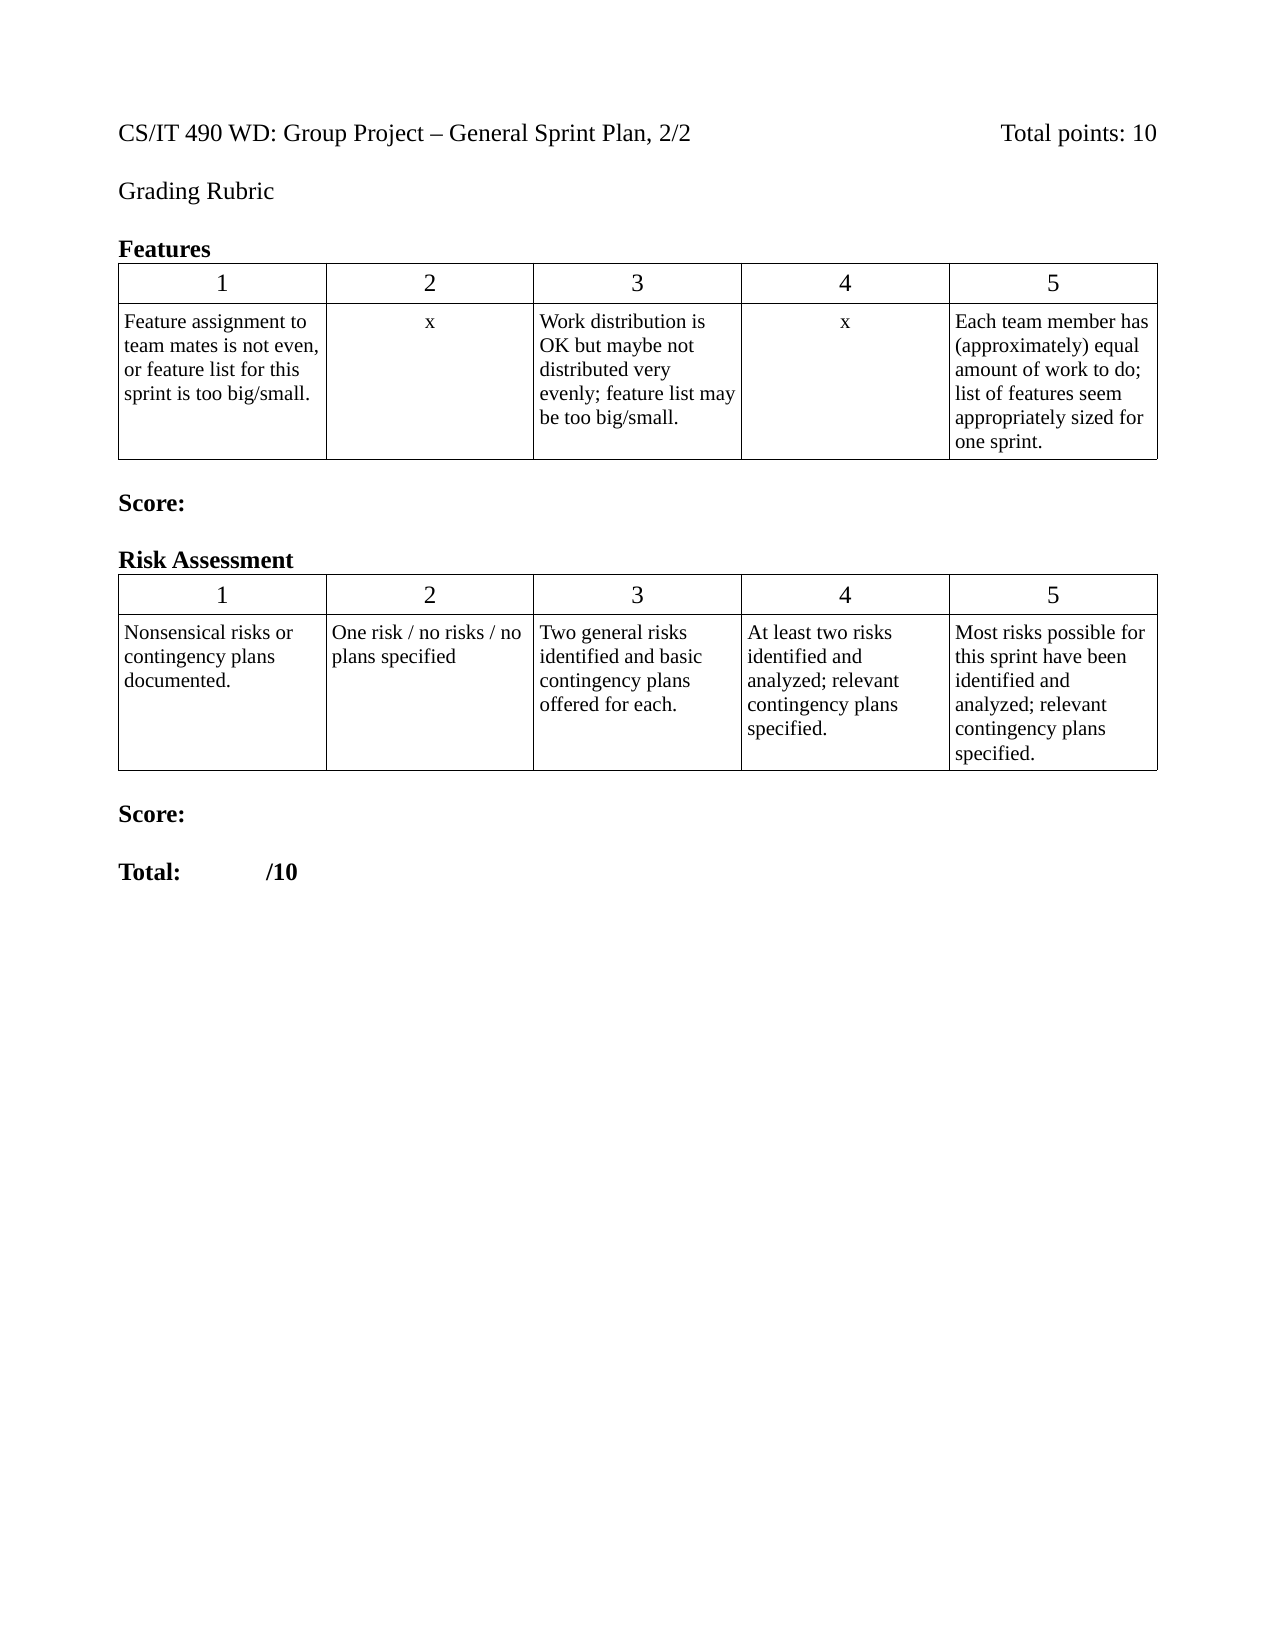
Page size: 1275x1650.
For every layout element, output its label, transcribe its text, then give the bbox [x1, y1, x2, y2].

table_header 1 [119, 575, 326, 614]
table_cell Each team member has (approximately) equal amount of work to do; list of features seem appropriately sized for one sprint. [950, 304, 1157, 459]
table_cell x [742, 304, 949, 459]
table_header 2 [327, 575, 533, 614]
table_cell Nonsensical risks or contingency plans documented. [119, 615, 326, 770]
table_header 5 [950, 264, 1157, 303]
text Features [118, 234, 1157, 263]
text Grading Rubric [118, 176, 1157, 205]
text Score: [118, 488, 1157, 516]
text Score: [118, 799, 1157, 828]
table_header 2 [327, 264, 533, 303]
table_cell One risk / no risks / no plans specified [327, 615, 533, 770]
text Total: /10 [118, 857, 1157, 885]
table_header 3 [534, 575, 741, 614]
table_cell Work distribution is OK but maybe not distributed very evenly; feature list may be too big/small. [534, 304, 741, 459]
table_header 3 [534, 264, 741, 303]
table_header 5 [950, 575, 1157, 614]
table_cell Feature assignment to team mates is not even, or feature list for this sprint is too big/small. [119, 304, 326, 459]
table_header 1 [119, 264, 326, 303]
text Risk Assessment [118, 545, 1157, 574]
table_header 4 [742, 575, 949, 614]
table_cell Most risks possible for this sprint have been identified and analyzed; relevant contingency plans specified. [950, 615, 1157, 770]
table_cell Two general risks identified and basic contingency plans offered for each. [534, 615, 741, 770]
table_header 4 [742, 264, 949, 303]
table_cell At least two risks identified and analyzed; relevant contingency plans specified. [742, 615, 949, 770]
table_cell x [327, 304, 533, 459]
